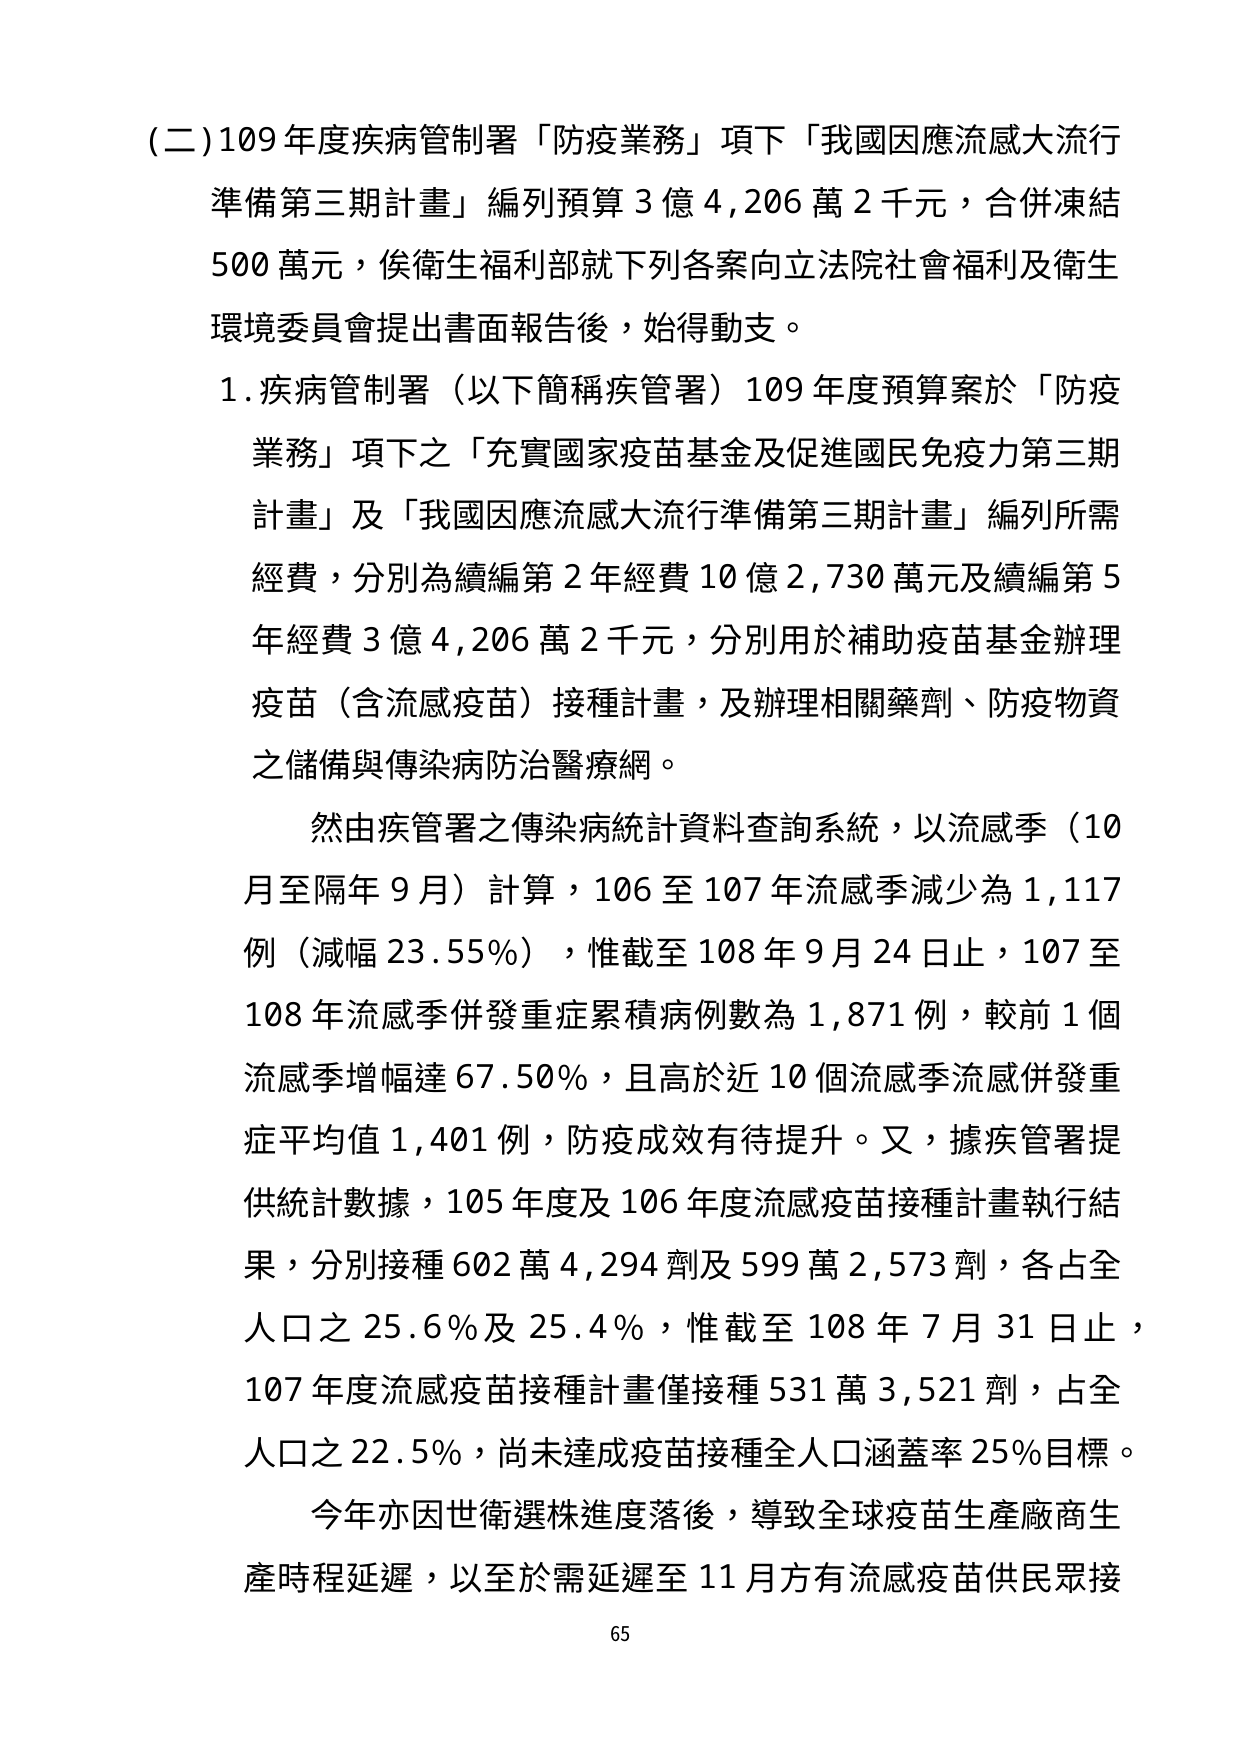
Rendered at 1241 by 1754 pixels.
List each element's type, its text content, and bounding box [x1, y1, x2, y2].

text 1.疾病管制署（以下簡稱疾管署）109年度預算案於「防疫業務」項下之「充實國家疫苗基金及促進國民免疫力第三期計畫」及「我國因應流感大流行準備第三期計畫」編列所需經費，分別為續編第2年經費10億2,730萬元及續編第5年經費3億4,206萬2千元，分別用於補助疫苗基金辦理疫苗（含流感疫苗）接種計畫，及辦理相關藥劑、防疫物資之儲備與傳染病防治醫療網。 [218, 347, 1122, 784]
text 然由疾管署之傳染病統計資料查詢系統，以流感季（10月至隔年9月）計算，106至107年流感季減少為1,117例（減幅23.55％），惟截至108年9月24日止，107至108年流感季併發重症累積病例數為1,871例，較前1個流感季增幅達67.50％，且高於近10個流感季流感併發重症平均值1,401例，防疫成效有待提升。又，據疾管署提供統計數據，105年度及106年度流感疫苗接種計畫執行結果，分別接種602萬4,294劑及599萬2,573劑，各占全人口之25.6％及25.4％，惟截至108年7月31日止，107年度流感疫苗接種計畫僅接種531萬3,521劑，占全人口之22.5％，尚未達成疫苗接種全人口涵蓋率25％目標。 [243, 784, 1122, 1472]
text (二)109年度疾病管制署「防疫業務」項下「我國因應流感大流行準備第三期計畫」編列預算3億4,206萬2千元，合併凍結500萬元，俟衛生福利部就下列各案向立法院社會福利及衛生環境委員會提出書面報告後，始得動支。 [143, 97, 1122, 347]
text 今年亦因世衛選株進度落後，導致全球疫苗生產廠商生產時程延遲，以至於需延遲至11月方有流感疫苗供民眾接 [243, 1472, 1122, 1597]
